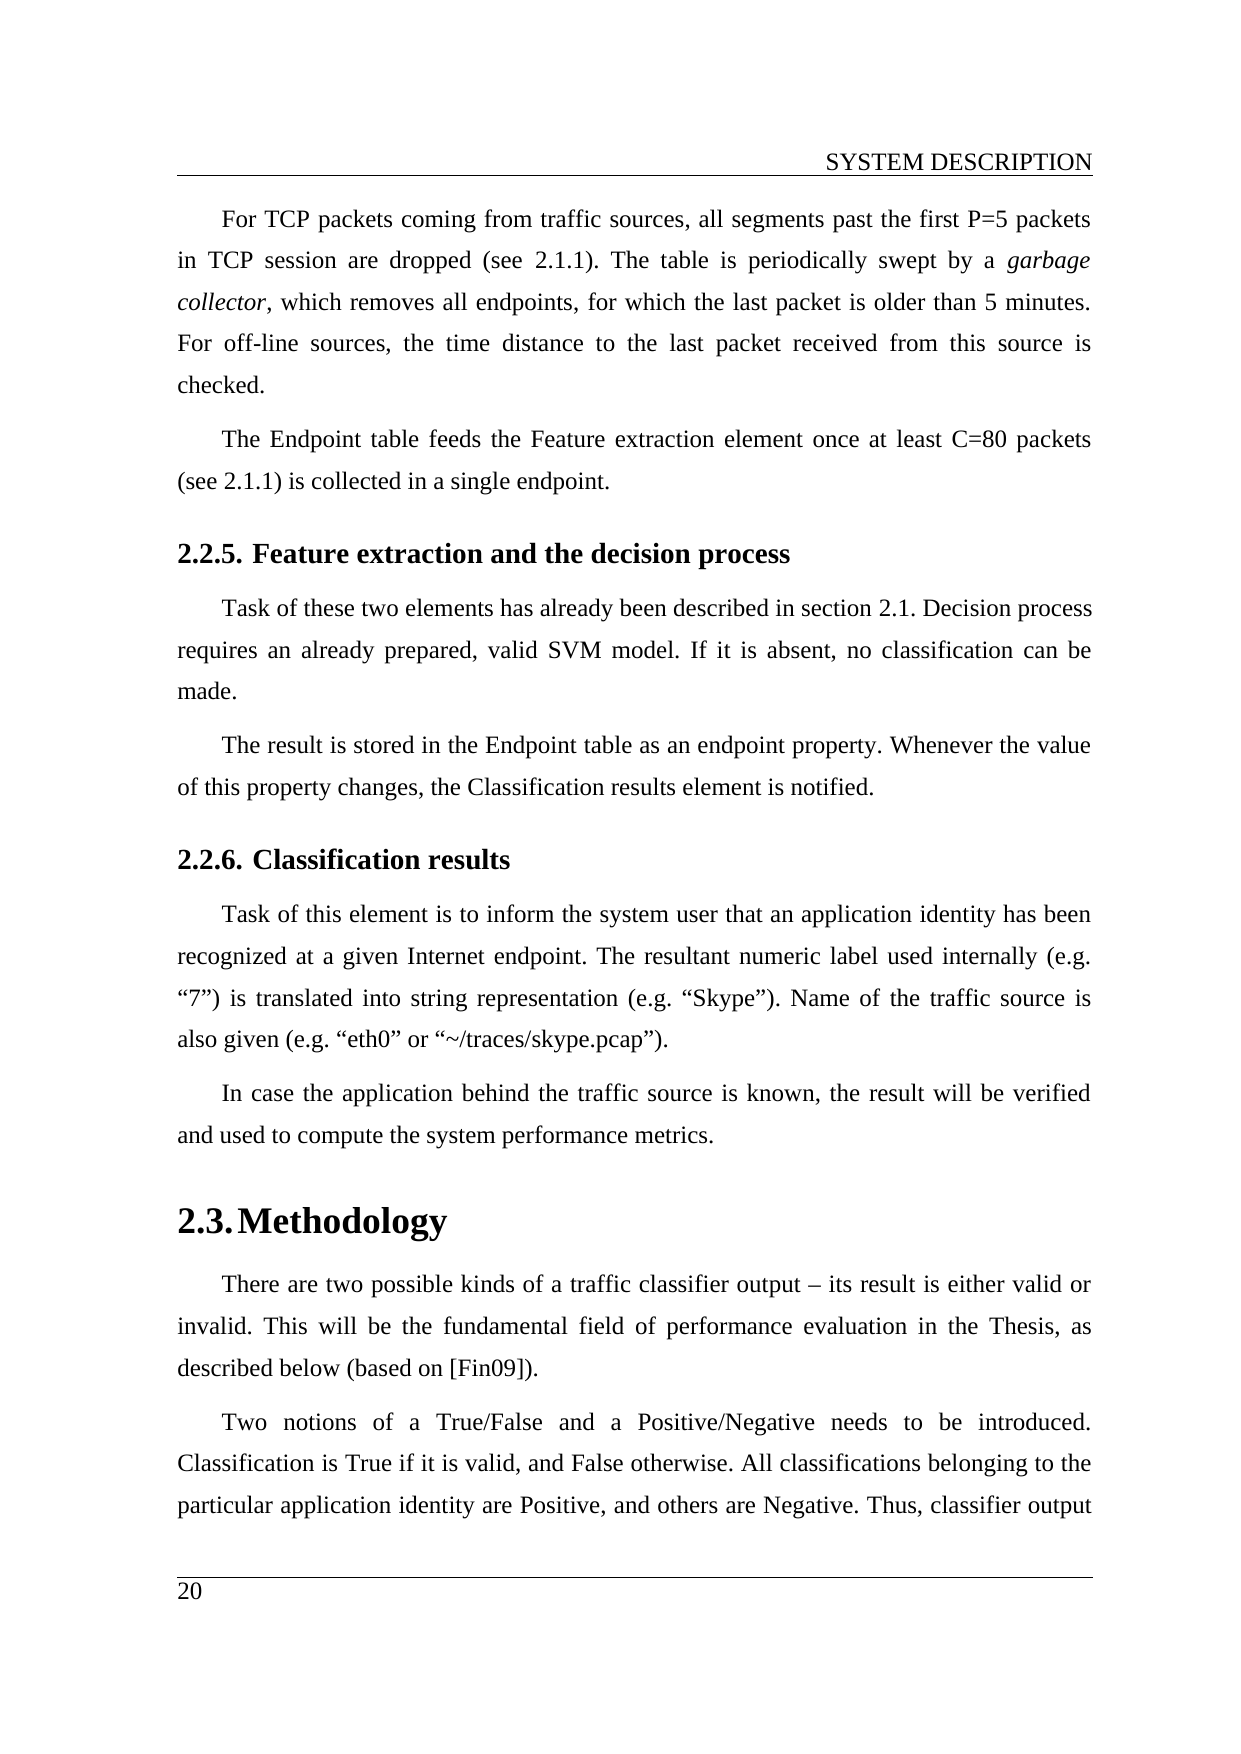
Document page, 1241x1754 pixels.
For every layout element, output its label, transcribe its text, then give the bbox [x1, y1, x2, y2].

text In case the application behind the traffic source is known, the result will be verified and used to compute the system performance metrics. [177, 1079, 1093, 1148]
text The Endpoint table feeds the Feature extraction element once at least C=80 packets (see 2.1.1) is collected in a single endpoint. [177, 425, 1093, 494]
text Task of this element is to inform the system user that an application identity has been recognized at a given Internet endpoint. The resultant numeric label used internally (e.g. “7”) is translated into string representation (e.g. “Skype”). Name of the traffic source is also given (e.g. “eth0” or “~/traces/skype.pcap”). [177, 901, 1093, 1053]
subtitle Feature extraction and the decision process [177, 537, 1093, 570]
text There are two possible kinds of a traffic classifier output – its result is either valid or invalid. This will be the fundamental field of performance evaluation in the Thesis, as described below (based on [Fin09]). [177, 1271, 1093, 1381]
subtitle Methodology [177, 1200, 1093, 1241]
text For TCP packets coming from traffic sources, all segments past the first P=5 packets in TCP session are dropped (see 2.1.1). The table is periodically swept by a garbage collector, which removes all endpoints, for which the last packet is older than 5 minutes. For off-line sources, the time distance to the last packet received from this source is checked. [177, 205, 1093, 399]
text Two notions of a True/False and a Positive/Negative needs to be introduced. Classification is True if it is valid, and False otherwise. All classifications belonging to the particular application identity are Positive, and others are Negative. Thus, classifier output [177, 1408, 1093, 1518]
text Task of these two elements has already been described in section 2.1. Decision process requires an already prepared, valid SVM model. If it is absent, no classification can be made. [177, 594, 1093, 705]
text The result is stored in the Endpoint table as an endpoint property. Whenever the value of this property changes, the Classification results element is notified. [177, 731, 1093, 801]
subtitle Classification results [177, 844, 1093, 876]
